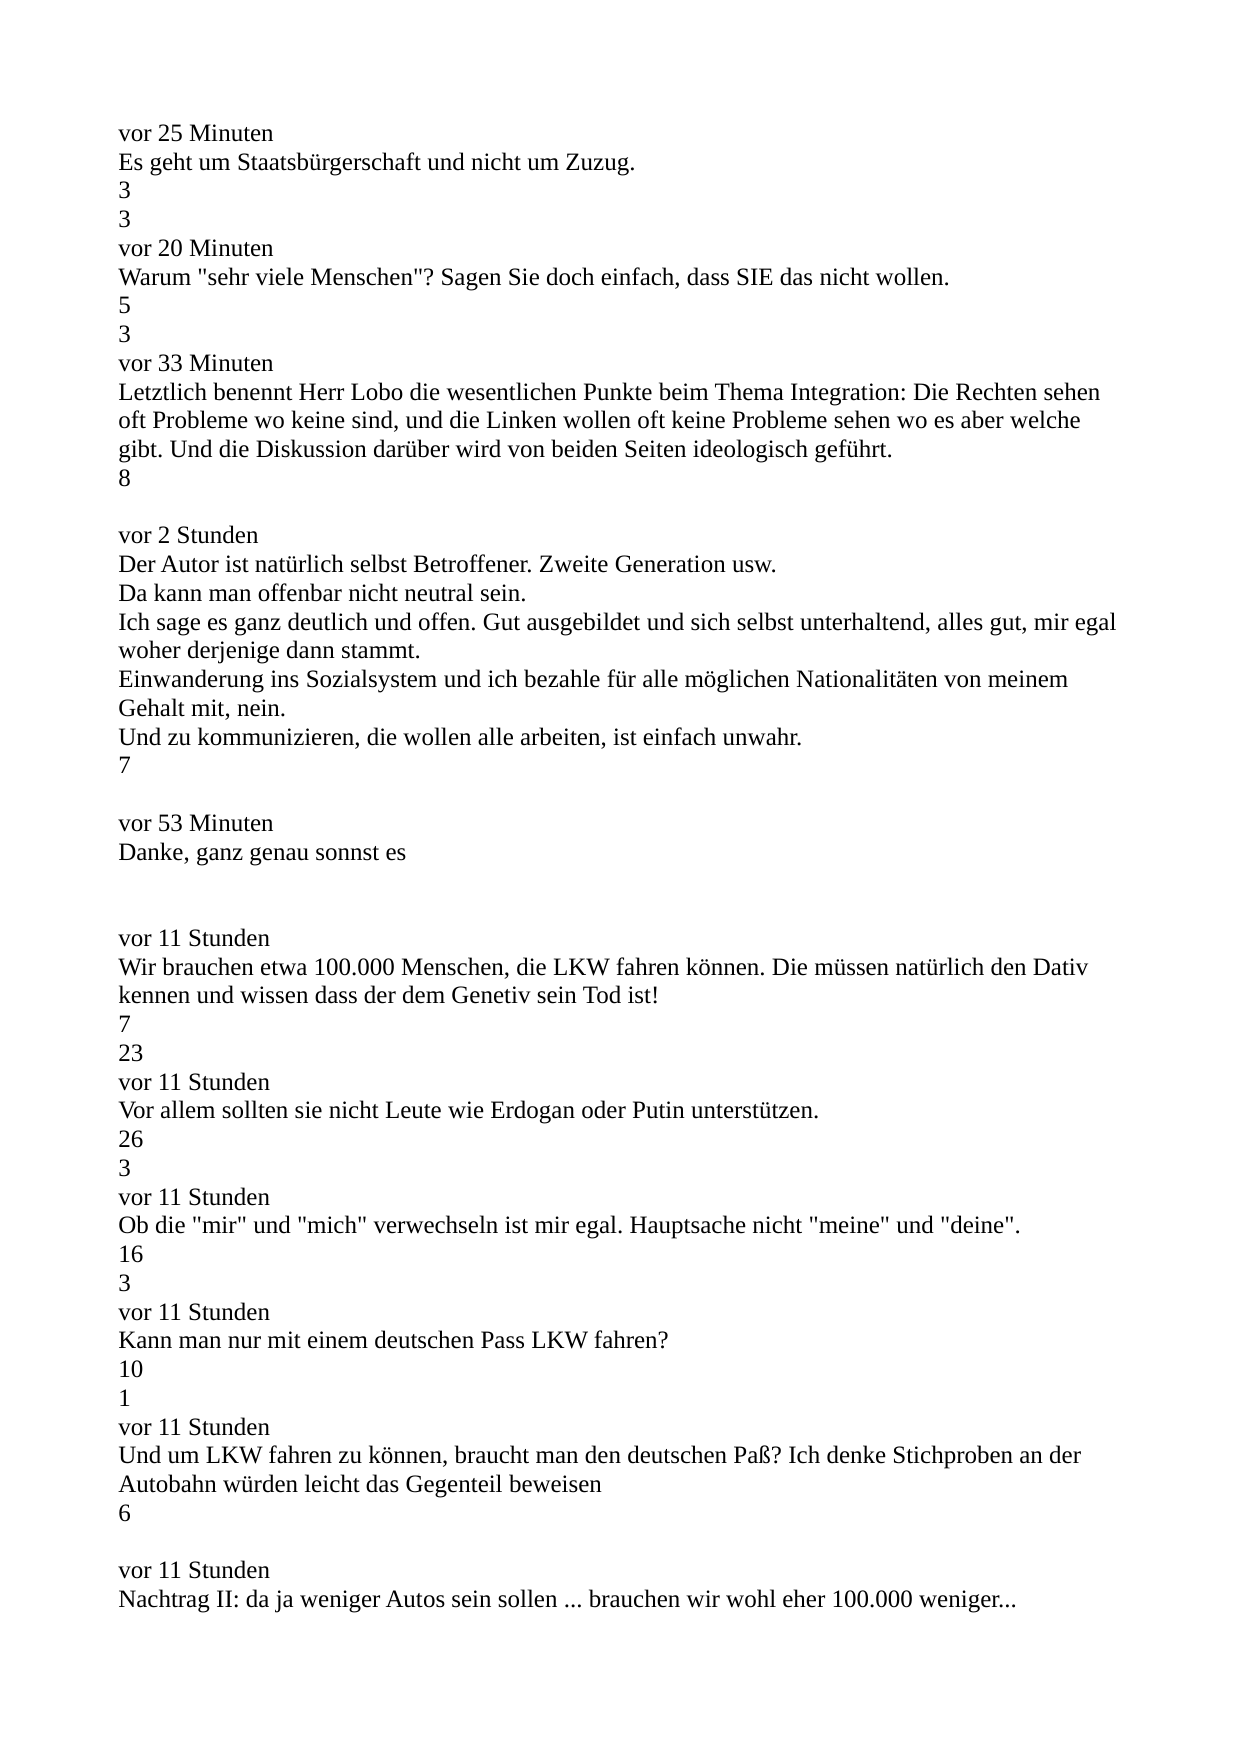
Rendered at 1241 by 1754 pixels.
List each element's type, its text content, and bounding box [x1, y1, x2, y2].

text Wir brauchen etwa 100.000 Menschen, die LKW fahren können. Die müssen natürlich den Dativ kennen und wissen dass der dem Genetiv sein Tod ist! [118, 952, 1122, 1009]
text vor 11 Stunden [118, 1182, 1122, 1211]
text Und zu kommunizieren, die wollen alle arbeiten, ist einfach unwahr. [118, 722, 1122, 751]
text vor 11 Stunden [118, 1297, 1122, 1326]
text Und um LKW fahren zu können, braucht man den deutschen Paß? Ich denke Stichproben an der Autobahn würden leicht das Gegenteil beweisen [118, 1441, 1122, 1498]
text 5 [118, 291, 1122, 319]
text vor 33 Minuten [118, 348, 1122, 377]
text Es geht um Staatsbürgerschaft und nicht um Zuzug. [118, 147, 1122, 176]
text 3 [118, 176, 1122, 204]
text Da kann man offenbar nicht neutral sein. [118, 578, 1122, 607]
text 1 [118, 1383, 1122, 1412]
text Ich sage es ganz deutlich und offen. Gut ausgebildet und sich selbst unterhaltend, alles gut, mir egal woher derjenige dann stammt. [118, 607, 1122, 664]
text 23 [118, 1038, 1122, 1067]
text Einwanderung ins Sozialsystem und ich bezahle für alle möglichen Nationalitäten von meinem Gehalt mit, nein. [118, 664, 1122, 722]
text Danke, ganz genau sonnst es [118, 837, 1122, 866]
text Der Autor ist natürlich selbst Betroffener. Zweite Generation usw. [118, 549, 1122, 578]
text vor 11 Stunden [118, 1412, 1122, 1441]
text 3 [118, 1153, 1122, 1182]
text 7 [118, 751, 1122, 779]
text 26 [118, 1124, 1122, 1153]
text vor 11 Stunden [118, 923, 1122, 952]
text Kann man nur mit einem deutschen Pass LKW fahren? [118, 1326, 1122, 1354]
text Nachtrag II: da ja weniger Autos sein sollen ... brauchen wir wohl eher 100.000 weniger... [118, 1584, 1122, 1613]
text vor 2 Stunden [118, 521, 1122, 549]
text vor 25 Minuten [118, 118, 1122, 147]
text 16 [118, 1239, 1122, 1268]
text vor 53 Minuten [118, 808, 1122, 837]
text Warum "sehr viele Menschen"? Sagen Sie doch einfach, dass SIE das nicht wollen. [118, 262, 1122, 291]
text Letztlich benennt Herr Lobo die wesentlichen Punkte beim Thema Integration: Die Rechten sehen oft Probleme wo keine sind, und die Linken wollen oft keine Probleme sehen wo es aber welche gibt. Und die Diskussion darüber wird von beiden Seiten ideologisch geführt. [118, 377, 1122, 463]
text 6 [118, 1498, 1122, 1527]
text vor 20 Minuten [118, 233, 1122, 262]
text 10 [118, 1354, 1122, 1383]
text 8 [118, 463, 1122, 492]
text Ob die "mir" und "mich" verwechseln ist mir egal. Hauptsache nicht "meine" und "deine". [118, 1211, 1122, 1239]
text 3 [118, 319, 1122, 348]
text Vor allem sollten sie nicht Leute wie Erdogan oder Putin unterstützen. [118, 1096, 1122, 1124]
text vor 11 Stunden [118, 1067, 1122, 1096]
text 3 [118, 204, 1122, 233]
text 3 [118, 1268, 1122, 1297]
text vor 11 Stunden [118, 1556, 1122, 1584]
text 7 [118, 1009, 1122, 1038]
